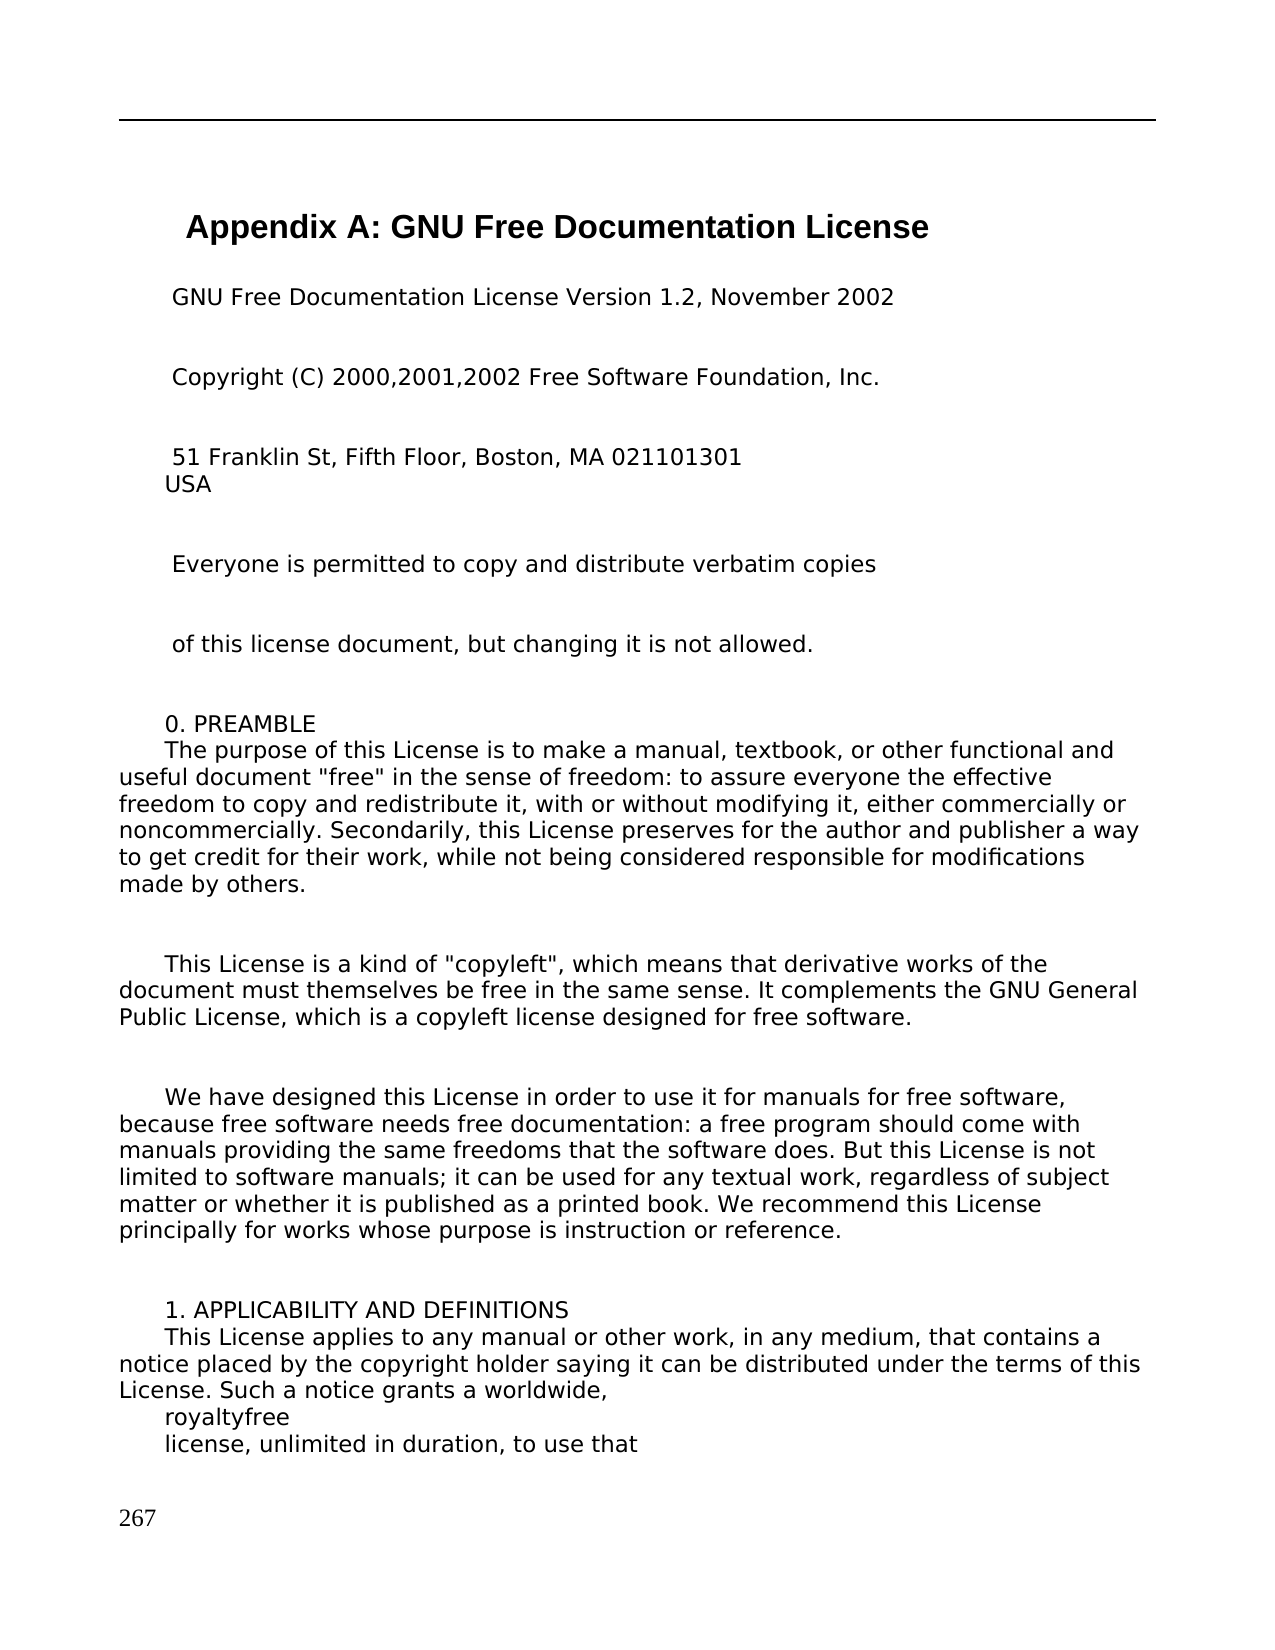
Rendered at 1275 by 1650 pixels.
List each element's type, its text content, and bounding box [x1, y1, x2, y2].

text 51 Franklin St, Fifth Floor, Boston, MA 021101301 [118, 444, 1156, 471]
text Everyone is permitted to copy and distribute verbatim copies [118, 551, 1156, 578]
text GNU Free Documentation License Version 1.2, November 2002 [118, 284, 1156, 311]
subtitle Appendix A: GNU Free Documentation License [118, 207, 1156, 246]
text Copyright (C) 2000,2001,2002 Free Software Foundation, Inc. [118, 364, 1156, 391]
text 0. PREAMBLE [118, 711, 1156, 738]
text 1. APPLICABILITY AND DEFINITIONS [118, 1298, 1156, 1324]
text USA [118, 471, 1156, 498]
text We have designed this License in order to use it for manuals for free software, because free software needs free documentation: a free program should come with manuals providing the same freedoms that the software does. But this License is not limited to software manuals; it can be used for any textual work, regardless of subject matter or whether it is published as a printed book. We recommend this License principally for works whose purpose is instruction or reference. [118, 1084, 1156, 1244]
text of this license document, but changing it is not allowed. [118, 631, 1156, 658]
text The purpose of this License is to make a manual, textbook, or other functional and useful document "free" in the sense of freedom: to assure everyone the effective freedom to copy and redistribute it, with or without modifying it, either commercially or noncommercially. Secondarily, this License preserves for the author and publisher a way to get credit for their work, while not being considered responsible for modifications made by others. [118, 738, 1156, 898]
text This License applies to any manual or other work, in any medium, that contains a notice placed by the copyright holder saying it can be distributed under the terms of this License. Such a notice grants a worldwide, [118, 1324, 1156, 1404]
text royaltyfree [118, 1404, 1156, 1431]
text This License is a kind of "copyleft", which means that derivative works of the document must themselves be free in the same sense. It complements the GNU General Public License, which is a copyleft license designed for free software. [118, 951, 1156, 1031]
text license, unlimited in duration, to use that [118, 1431, 1156, 1458]
